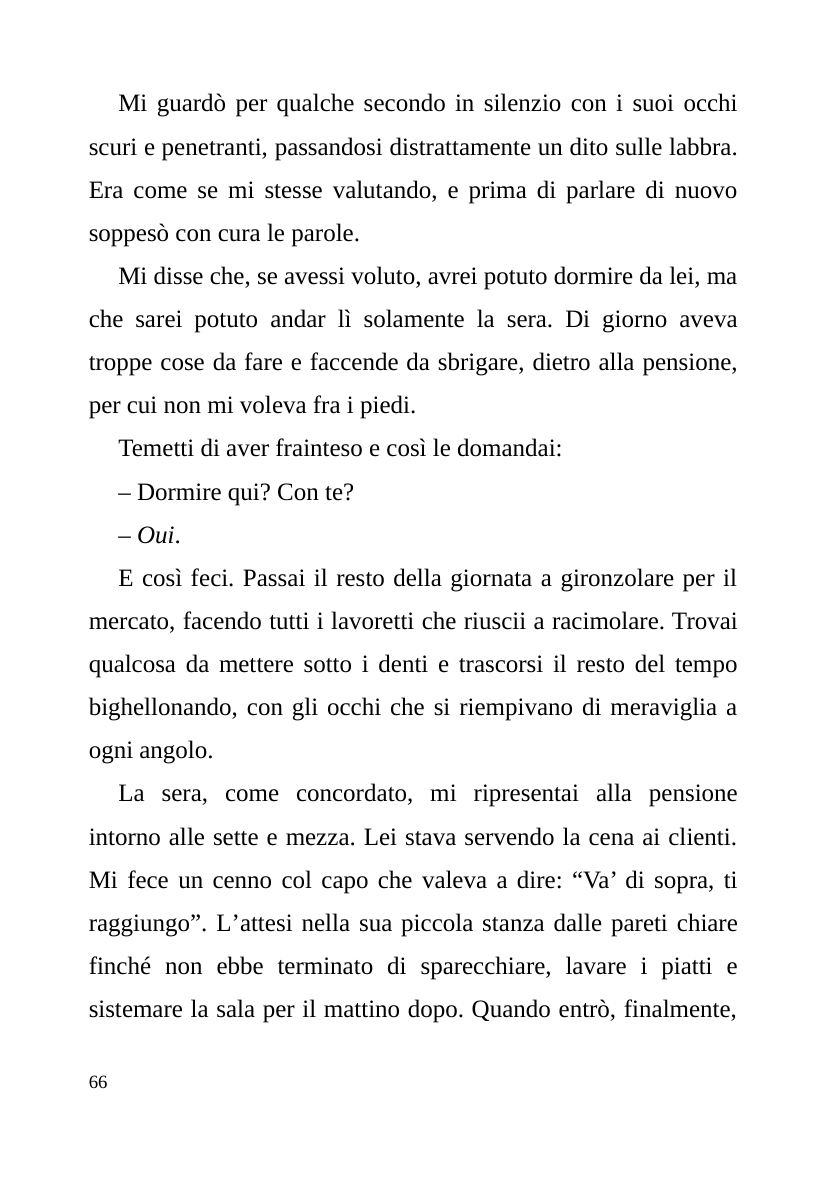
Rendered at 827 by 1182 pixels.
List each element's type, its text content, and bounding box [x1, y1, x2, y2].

text La sera, come concordato, mi ripresentai alla pensione intorno alle sette e mezza. Lei stava servendo la cena ai clienti. Mi fece un cenno col capo che valeva a dire: “Va’ di sopra, ti raggiungo”. L’attesi nella sua piccola stanza dalle pareti chiare finché non ebbe terminato di sparecchiare, lavare i piatti e sistemare la sala per il mattino dopo. Quando entrò, finalmente, [88, 778, 738, 1023]
text Temetti di aver frainteso e così le domandai: [88, 433, 738, 462]
text Mi disse che, se avessi voluto, avrei potuto dormire da lei, ma che sarei potuto andar lì solamente la sera. Di giorno aveva troppe cose da fare e faccende da sbrigare, dietro alla pensione, per cui non mi voleva fra i piedi. [88, 261, 738, 419]
text E così feci. Passai il resto della giornata a gironzolare per il mercato, facendo tutti i lavoretti che riuscii a racimolare. Trovai qualcosa da mettere sotto i denti e trascorsi il resto del tempo bighellonando, con gli occhi che si riempivano di meraviglia a ogni angolo. [88, 563, 738, 764]
text Mi guardò per qualche secondo in silenzio con i suoi occhi scuri e penetranti, passandosi distrattamente un dito sulle labbra. Era come se mi stesse valutando, e prima di parlare di nuovo soppesò con cura le parole. [88, 88, 738, 247]
text – Dormire qui? Con te? [88, 477, 738, 505]
text – Oui. [88, 520, 738, 548]
